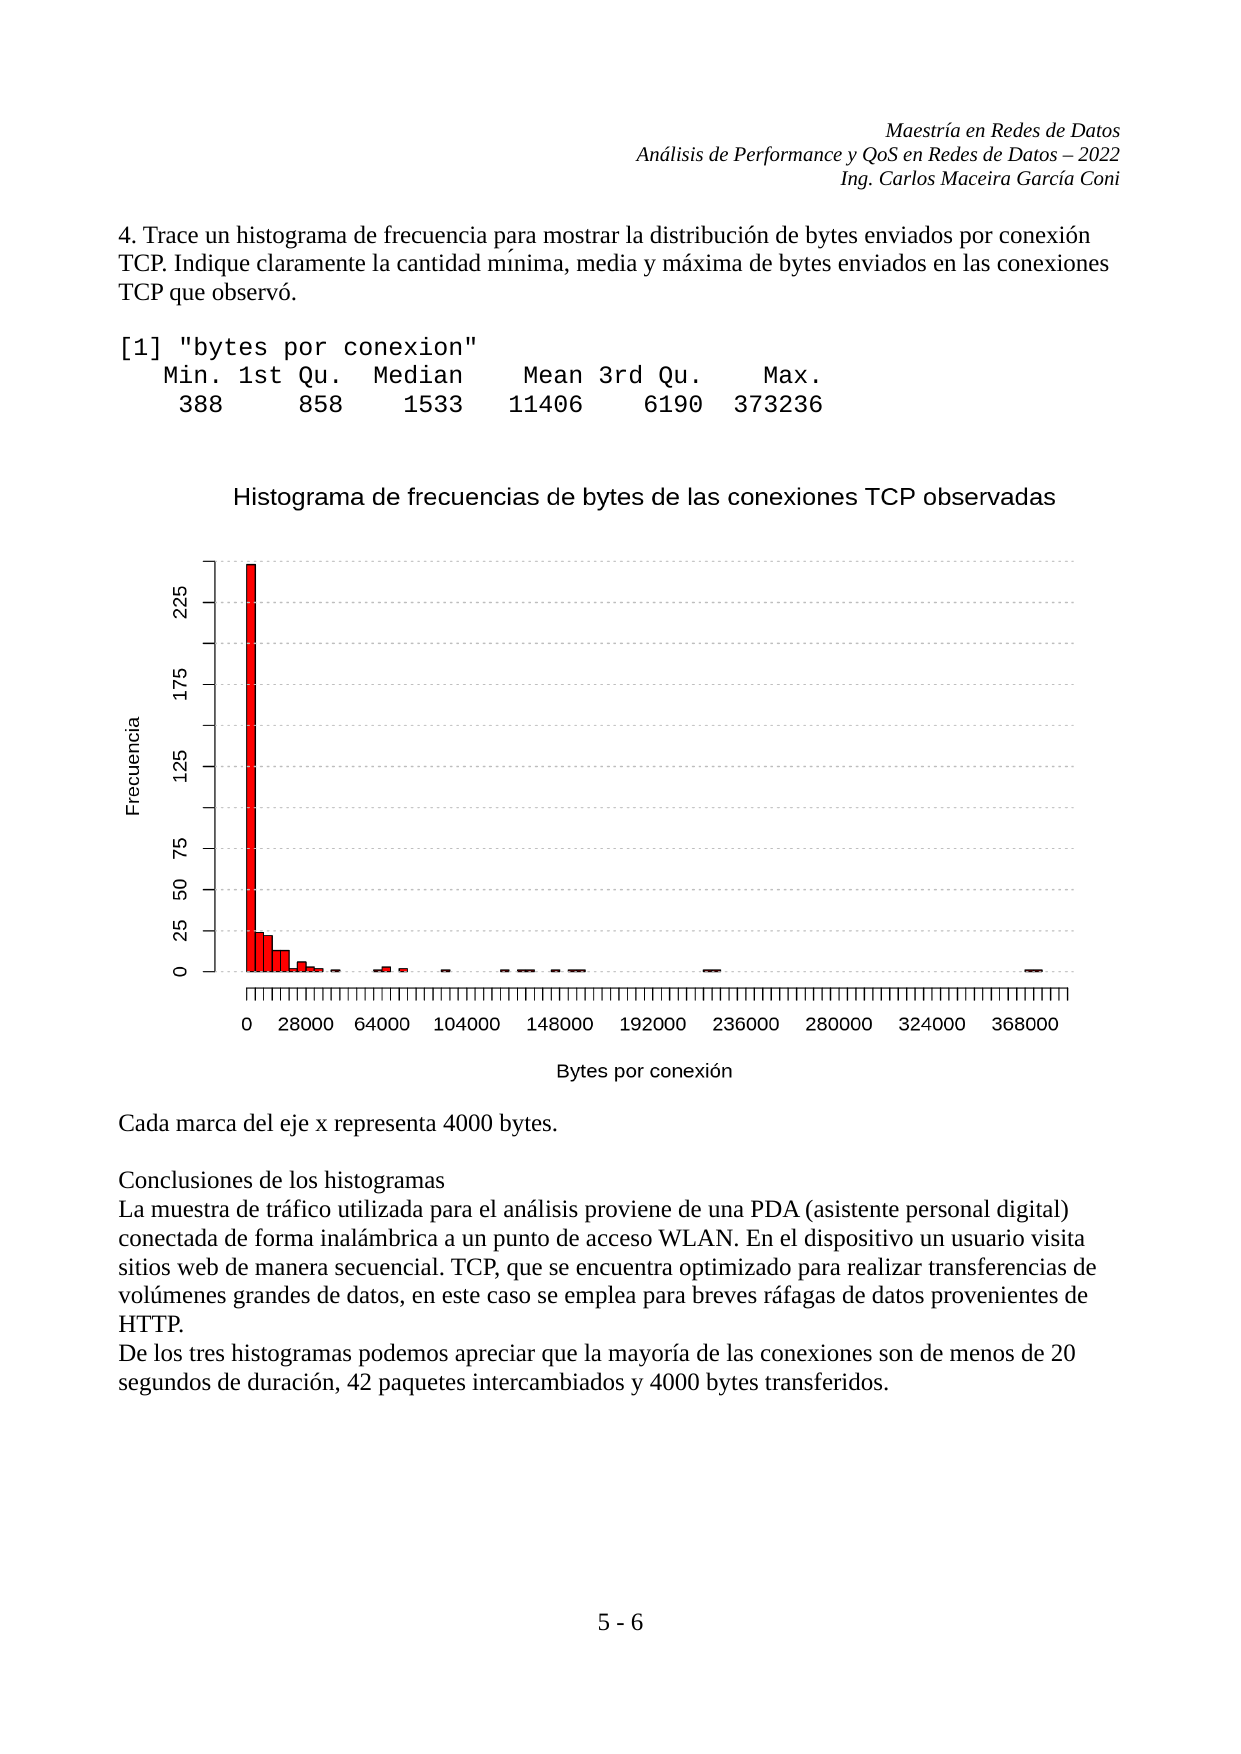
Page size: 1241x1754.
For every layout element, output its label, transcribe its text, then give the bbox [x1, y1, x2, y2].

text Cada marca del eje x representa 4000 bytes. [118, 1108, 1122, 1137]
text 388 858 1533 11406 6190 373236 [118, 391, 1122, 420]
text La muestra de tráfico utilizada para el análisis proviene de una PDA (asistente personal digital) conectada de forma inalámbrica a un punto de acceso WLAN. En el dispositivo un usuario visita sitios web de manera secuencial. TCP, que se encuentra optimizado para realizar transferencias de volúmenes grandes de datos, en este caso se emplea para breves ráfagas de datos provenientes de HTTP. [118, 1194, 1122, 1338]
text 4. Trace un histograma de frecuencia para mostrar la distribución de bytes enviados por conexión TCP. Indique claramente la cantidad mı́nima, media y máxima de bytes enviados en las conexiones TCP que observó. [118, 220, 1122, 306]
text Conclusiones de los histogramas [118, 1166, 1122, 1194]
picture [118, 448, 1123, 1108]
text Min. 1st Qu. Median Mean 3rd Qu. Max. [118, 363, 1122, 391]
text [1] "bytes por conexion" [118, 335, 1122, 363]
text De los tres histogramas podemos apreciar que la mayoría de las conexiones son de menos de 20 segundos de duración, 42 paquetes intercambiados y 4000 bytes transferidos. [118, 1338, 1122, 1396]
